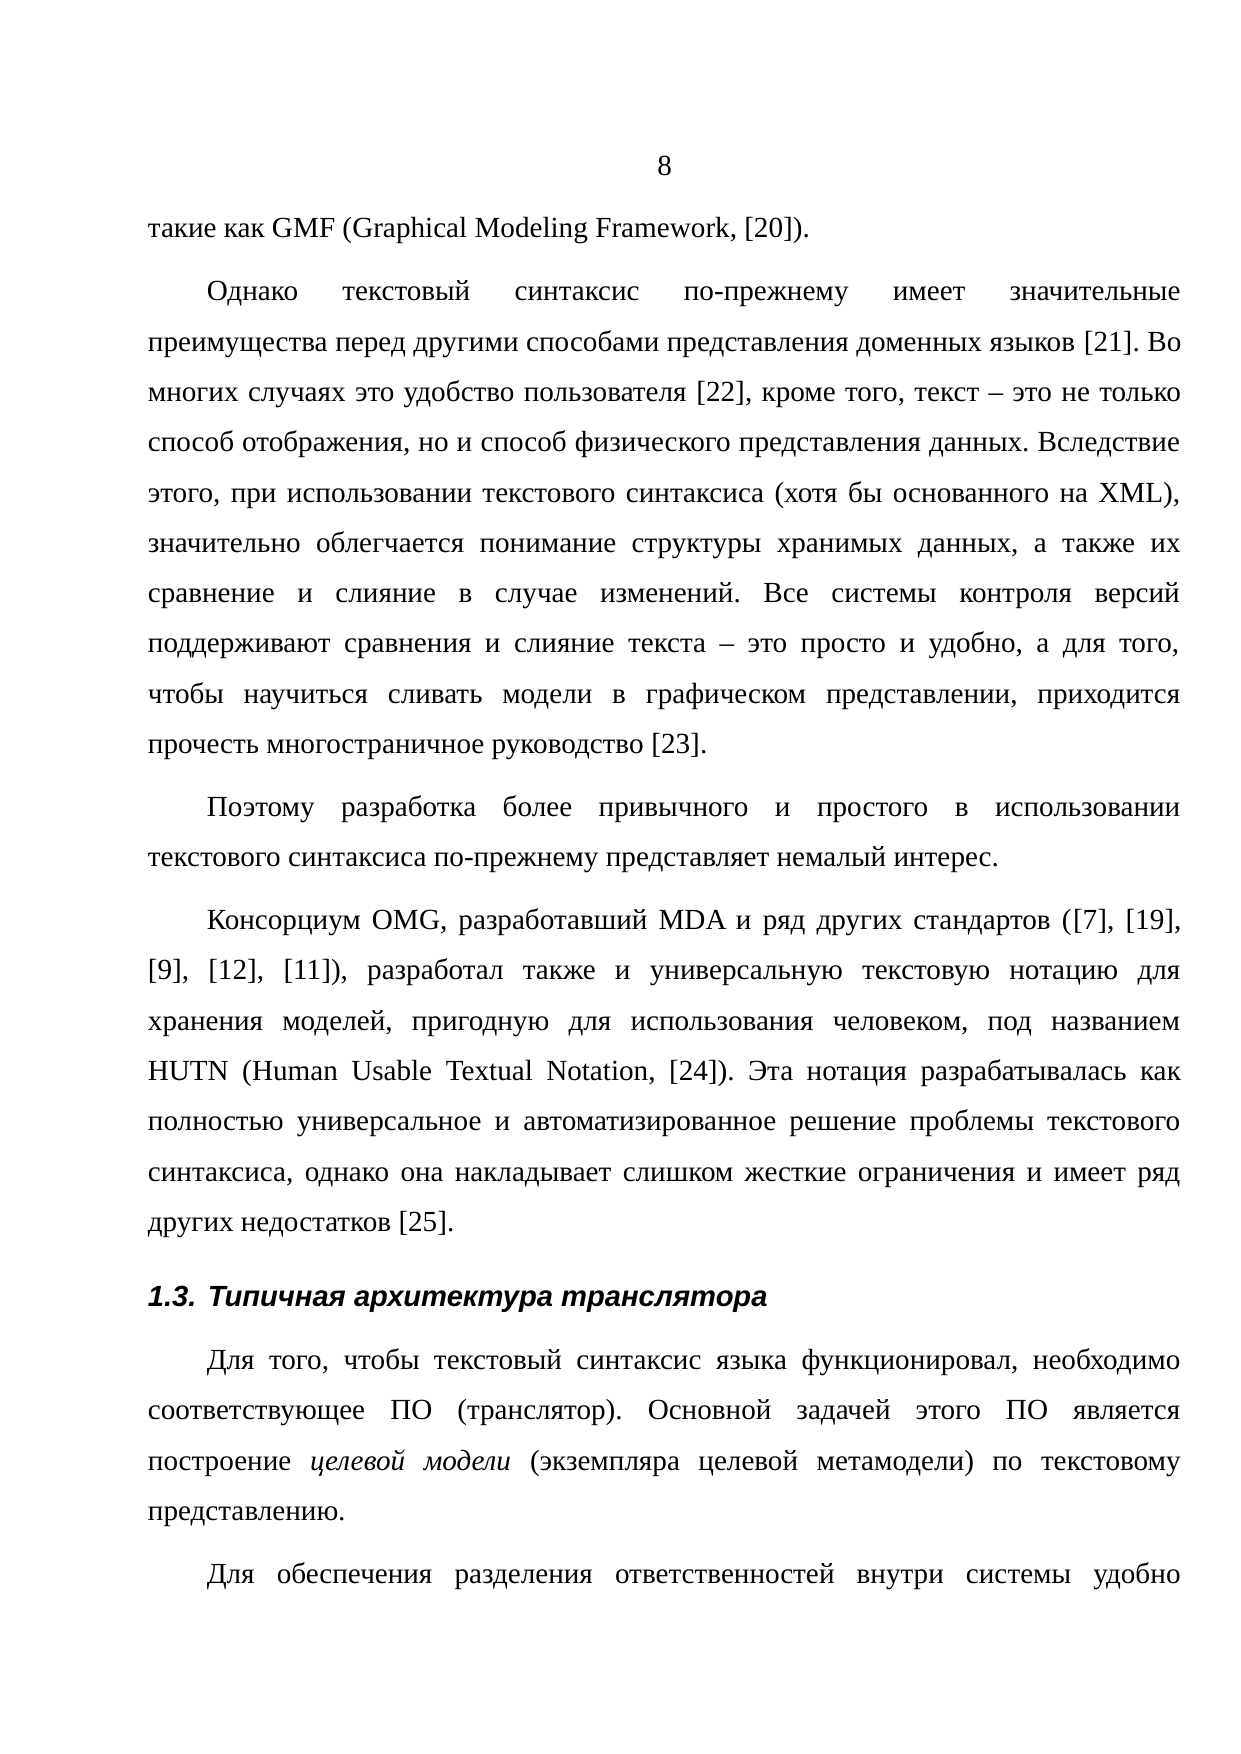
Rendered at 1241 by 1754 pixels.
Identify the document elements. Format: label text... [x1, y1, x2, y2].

text Поэтому разработка более привычного и простого в использовании текстового синтаксиса по-прежнему представляет немалый интерес. [148, 789, 1181, 873]
text Консорциум OMG, разработавший MDA и ряд других стандартов ([7], [19], [9], [12], [11]), разработал также и универсальную текстовую нотацию для хранения моделей, пригодную для использования человеком, под названием HUTN (Human Usable Textual Notation, [24]). Эта нотация разрабатывалась как полностью универсальное и автоматизированное решение проблемы текстового синтаксиса, однако она накладывает слишком жесткие ограничения и имеет ряд других недостатков [25]. [148, 902, 1181, 1238]
text такие как GMF (Graphical Modeling Framework, [20]). [148, 211, 1181, 244]
text Однако текстовый синтаксис по-прежнему имеет значительные преимущества перед другими способами представления доменных языков [21]. Во многих случаях это удобство пользователя [22], кроме того, текст – это не только способ отображения, но и способ физического представления данных. Вследствие этого, при использовании текстового синтаксиса (хотя бы основанного на XML), значительно облегчается понимание структуры хранимых данных, а также их сравнение и слияние в случае изменений. Все системы контроля версий поддерживают сравнения и слияние текста – это просто и удобно, а для того, чтобы научиться сливать модели в графическом представлении, приходится прочесть многостраничное руководство [23]. [148, 273, 1181, 760]
subtitle Типичная архитектура транслятора [148, 1279, 1181, 1313]
text Для того, чтобы текстовый синтаксис языка функционировал, необходимо соответствующее ПО (транслятор). Основной задачей этого ПО является построение целевой модели (экземпляра целевой метамодели) по текстовому представлению. [148, 1342, 1181, 1527]
text Для обеспечения разделения ответственностей внутри системы удобно [148, 1556, 1181, 1589]
